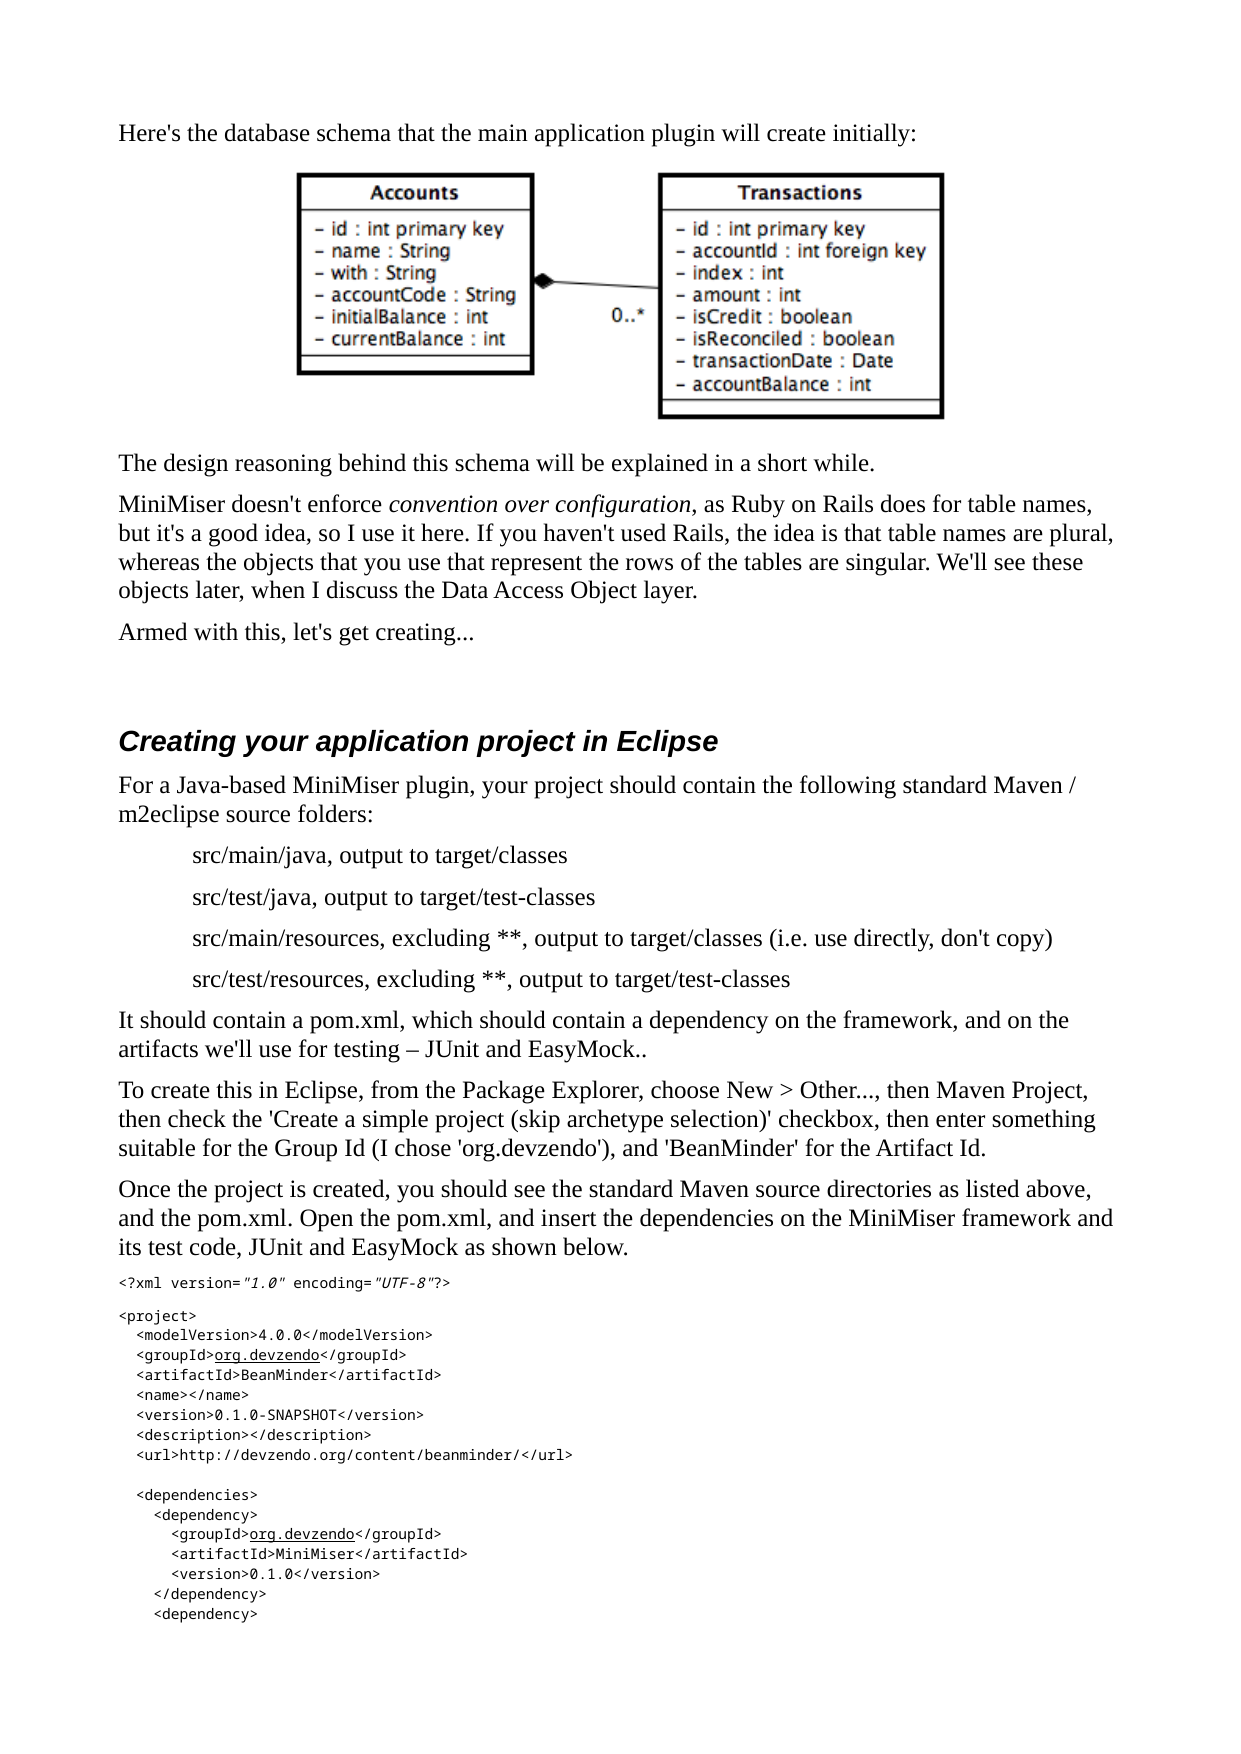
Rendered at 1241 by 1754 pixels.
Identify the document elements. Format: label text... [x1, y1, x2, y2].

text MiniMiser doesn't enforce convention over configuration, as Ruby on Rails does for table names, but it's a good idea, so I use it here. If you haven't used Rails, the idea is that table names are plural, whereas the objects that you use that represent the rows of the tables are singular. We'll see these objects later, when I discuss the Data Access Object layer. [118, 489, 1122, 604]
text For a Java-based MiniMiser plugin, your project should contain the following standard Maven / m2eclipse source folders: [118, 770, 1122, 828]
text Armed with this, let's get creating... [118, 617, 1122, 646]
text <dependencies> [118, 1484, 1122, 1504]
text Here's the database schema that the main application plugin will create initially: [118, 118, 1122, 147]
text <artifactId>MiniMiser</artifactId> [118, 1544, 1122, 1564]
text Once the project is created, you should see the standard Maven source directories as listed above, and the pom.xml. Open the pom.xml, and insert the dependencies on the MiniMiser framework and its test code, JUnit and EasyMock as shown below. [118, 1174, 1122, 1260]
text It should contain a pom.xml, which should contain a dependency on the framework, and on the artifacts we'll use for testing – JUnit and EasyMock.. [118, 1005, 1122, 1063]
subtitle Creating your application project in Eclipse [118, 724, 1122, 758]
text <version>0.1.0</version> [118, 1564, 1122, 1584]
text <artifactId>BeanMinder</artifactId> [118, 1365, 1122, 1385]
text <dependency> [118, 1604, 1122, 1624]
text To create this in Eclipse, from the Package Explorer, choose New > Other..., then Maven Project, then check the 'Create a simple project (skip archetype selection)' checkbox, then enter something suitable for the Group Id (I chose 'org.devzendo'), and 'BeanMinder' for the Artifact Id. [118, 1075, 1122, 1162]
text src/main/java, output to target/classes [192, 840, 1122, 869]
text <groupId>org.devzendo</groupId> [118, 1345, 1122, 1365]
text <project> [118, 1305, 1122, 1325]
text <name></name> [118, 1385, 1122, 1405]
text <version>0.1.0-SNAPSHOT</version> [118, 1405, 1122, 1425]
text <groupId>org.devzendo</groupId> [118, 1524, 1122, 1544]
text src/main/resources, excluding **, output to target/classes (i.e. use directly, don't copy) [192, 923, 1122, 952]
text <description></description> [118, 1425, 1122, 1444]
text <url>http://devzendo.org/content/beanminder/</url> [118, 1444, 1122, 1464]
text <?xml version="1.0" encoding="UTF-8"?> [118, 1273, 1122, 1293]
picture [283, 159, 957, 432]
text The design reasoning behind this schema will be explained in a short while. [118, 448, 1122, 477]
text </dependency> [118, 1584, 1122, 1604]
text src/test/java, output to target/test-classes [192, 882, 1122, 910]
text <dependency> [118, 1504, 1122, 1524]
text <modelVersion>4.0.0</modelVersion> [118, 1325, 1122, 1345]
text src/test/resources, excluding **, output to target/test-classes [192, 964, 1122, 993]
